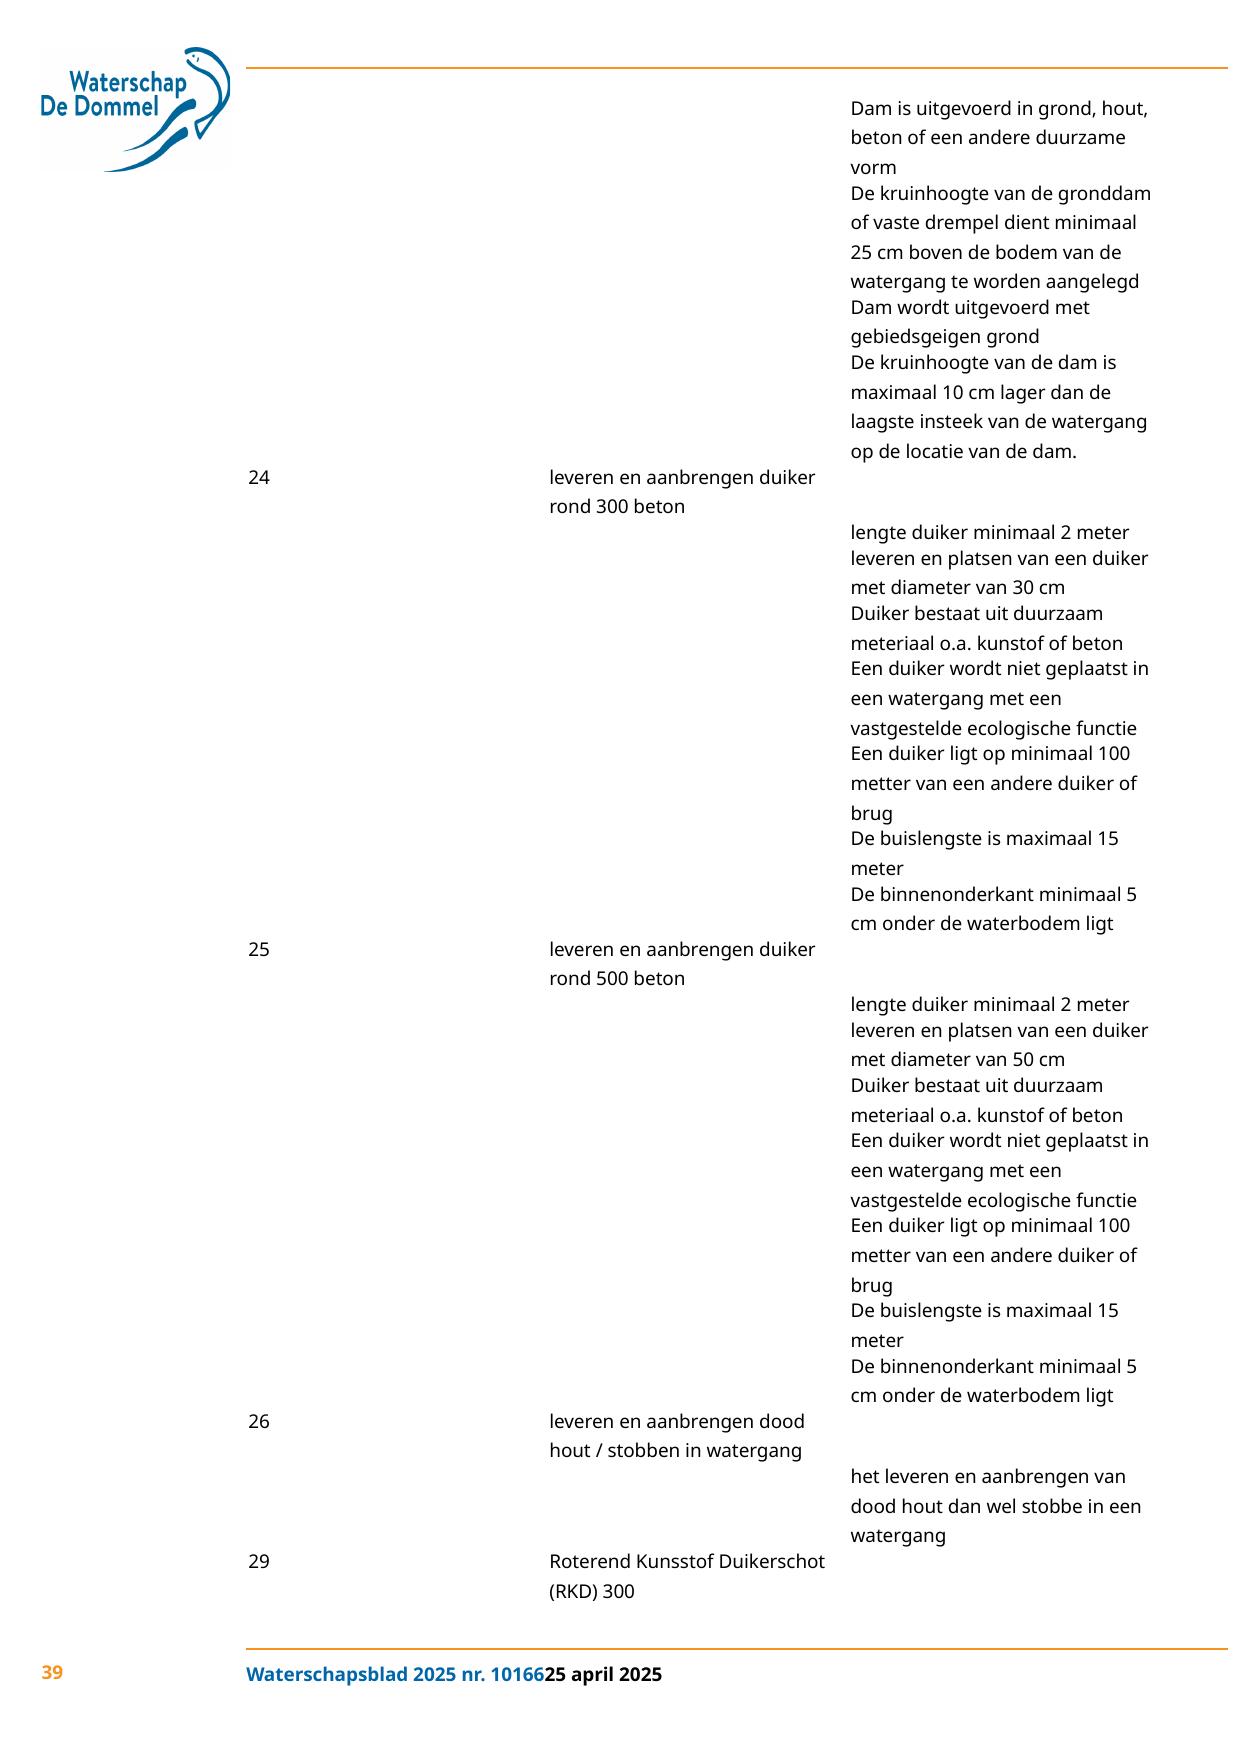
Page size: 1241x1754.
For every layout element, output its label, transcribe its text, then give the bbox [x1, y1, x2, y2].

table_cell lengte duiker minimaal 2 meter [850, 519, 1152, 545]
picture [41, 47, 231, 172]
table_cell leveren en aanbrengen duiker rond 300 beton [549, 464, 850, 519]
table_cell leveren en platsen van een duiker met diameter van 30 cm [850, 545, 1152, 600]
table_cell leveren en aanbrengen duiker rond 500 beton [549, 936, 850, 991]
table_cell De binnenonderkant minimaal 5 cm onder de waterbodem ligt [850, 881, 1152, 936]
table_cell [248, 825, 549, 881]
table_cell Een duiker wordt niet geplaatst in een watergang met een vastgestelde ecologische functie [850, 656, 1152, 741]
table_cell leveren en aanbrengen dood hout / stobben in watergang [549, 1408, 850, 1463]
table_cell De kruinhoogte van de dam is maximaal 10 cm lager dan de laagste insteek van de watergang op de locatie van de dam. [850, 350, 1152, 464]
table_cell [549, 519, 850, 545]
table_cell [248, 1464, 549, 1548]
table_cell [248, 350, 549, 464]
table_cell leveren en platsen van een duiker met diameter van 50 cm [850, 1017, 1152, 1072]
table_cell [248, 545, 549, 600]
table_cell het leveren en aanbrengen van dood hout dan wel stobbe in een watergang [850, 1464, 1152, 1548]
table_cell [549, 881, 850, 936]
table_cell [549, 1213, 850, 1297]
table_cell [248, 95, 549, 180]
table_cell [549, 741, 850, 825]
table_cell [549, 825, 850, 881]
table_cell Dam is uitgevoerd in grond, hout, beton of een andere duurzame vorm [850, 95, 1152, 180]
table_cell [549, 1353, 850, 1408]
table_cell De buislengste is maximaal 15 meter [850, 825, 1152, 881]
table_cell [248, 881, 549, 936]
table_cell [248, 1298, 549, 1353]
table_cell [850, 1548, 1152, 1604]
table_cell [248, 600, 549, 656]
table_cell Duiker bestaat uit duurzaam meteriaal o.a. kunstof of beton [850, 1073, 1152, 1128]
table_cell 25 [248, 936, 549, 991]
table_cell [248, 1128, 549, 1213]
table_cell [549, 600, 850, 656]
table_cell [248, 991, 549, 1017]
table_cell Een duiker ligt op minimaal 100 metter van een andere duiker of brug [850, 741, 1152, 825]
table_cell lengte duiker minimaal 2 meter [850, 991, 1152, 1017]
table_cell [850, 1408, 1152, 1463]
picture [198, 118, 210, 131]
table_cell De kruinhoogte van de gronddam of vaste drempel dient minimaal 25 cm boven de bodem van de watergang te worden aangelegd [850, 180, 1152, 294]
table_cell [549, 180, 850, 294]
table_cell 24 [248, 464, 549, 519]
table_cell Dam wordt uitgevoerd met gebiedsgeigen grond [850, 294, 1152, 349]
table_cell [549, 294, 850, 349]
table_cell [549, 95, 850, 180]
table_cell Een duiker ligt op minimaal 100 metter van een andere duiker of brug [850, 1213, 1152, 1297]
table_cell De buislengste is maximaal 15 meter [850, 1298, 1152, 1353]
table_cell [850, 936, 1152, 991]
table_cell [549, 991, 850, 1017]
table_cell [549, 1017, 850, 1072]
table_cell [248, 180, 549, 294]
table_cell [549, 545, 850, 600]
table_cell [248, 1017, 549, 1072]
table_cell Roterend Kunsstof Duikerschot (RKD) 300 [549, 1548, 850, 1604]
table_cell [549, 1073, 850, 1128]
table_cell Duiker bestaat uit duurzaam meteriaal o.a. kunstof of beton [850, 600, 1152, 656]
table_cell [248, 741, 549, 825]
picture [45, 99, 51, 111]
table_cell [248, 1213, 549, 1297]
table_cell [549, 656, 850, 741]
table_cell [248, 1353, 549, 1408]
table_cell 26 [248, 1408, 549, 1463]
table_cell [549, 1464, 850, 1548]
table_cell [549, 1128, 850, 1213]
table_cell [549, 1298, 850, 1353]
table_cell [248, 294, 549, 349]
table_cell [549, 350, 850, 464]
picture [204, 47, 231, 76]
table_cell [248, 519, 549, 545]
table_cell Een duiker wordt niet geplaatst in een watergang met een vastgestelde ecologische functie [850, 1128, 1152, 1213]
table_cell [248, 1073, 549, 1128]
table_cell [248, 656, 549, 741]
table_cell [850, 464, 1152, 519]
table_cell 29 [248, 1548, 549, 1604]
table_cell De binnenonderkant minimaal 5 cm onder de waterbodem ligt [850, 1353, 1152, 1408]
